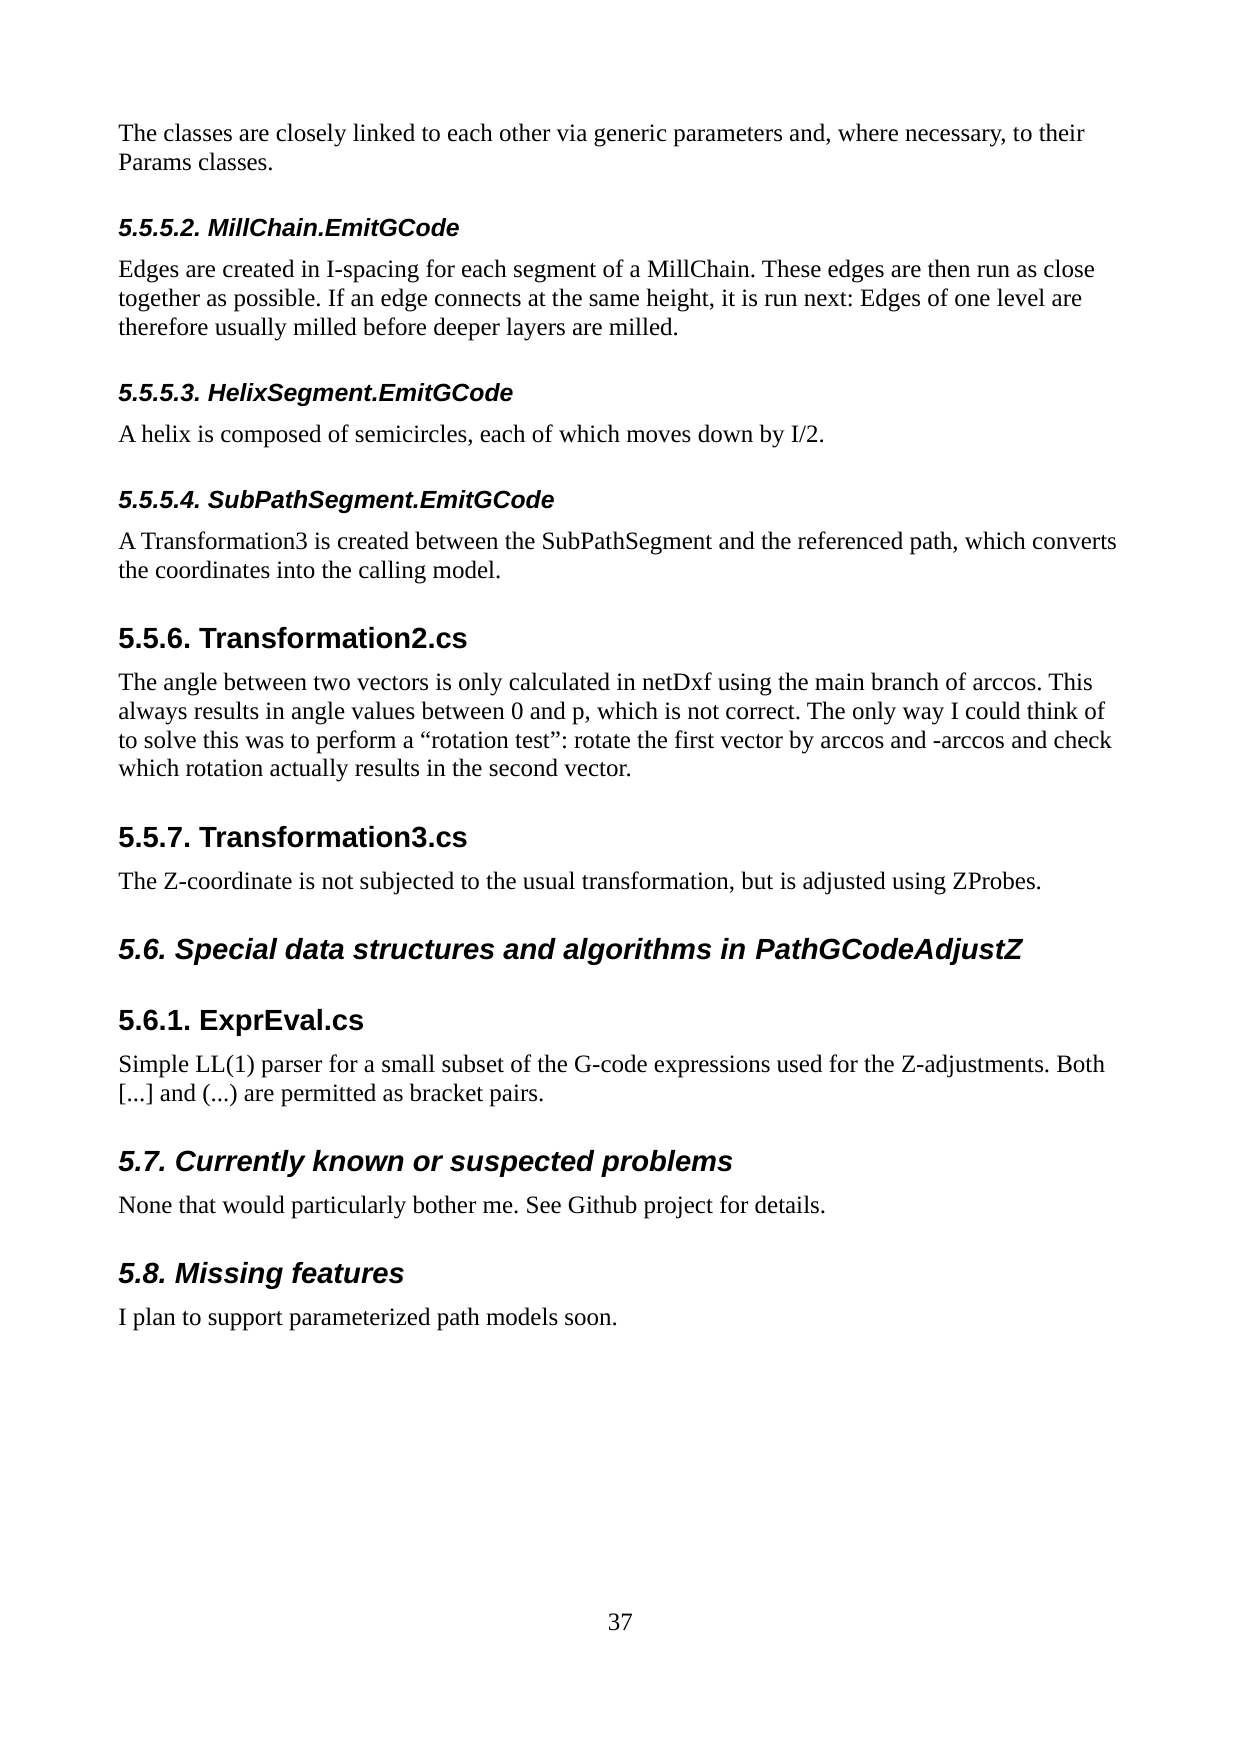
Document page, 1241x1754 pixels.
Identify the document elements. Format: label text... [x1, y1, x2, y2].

subtitle 5.6. Special data structures and algorithms in PathGCodeAdjustZ [118, 932, 1122, 966]
text Edges are created in I-spacing for each segment of a MillChain. These edges are then run as close together as possible. If an edge connects at the same height, it is run next: Edges of one level are therefore usually milled before deeper layers are milled. [118, 254, 1122, 340]
subtitle 5.5.5.4. SubPathSegment.EmitGCode [118, 485, 1122, 514]
text The classes are closely linked to each other via generic parameters and, where necessary, to their Params classes. [118, 118, 1122, 176]
text Simple LL(1) parser for a small subset of the G-code expressions used for the Z-adjustments. Both [...] and (...) are permitted as bracket pairs. [118, 1049, 1122, 1107]
subtitle 5.6.1. ExprEval.cs [118, 1003, 1122, 1037]
text The Z-coordinate is not subjected to the usual transformation, but is adjusted using ZProbes. [118, 866, 1122, 894]
subtitle 5.5.5.2. MillChain.EmitGCode [118, 213, 1122, 242]
subtitle 5.5.5.3. HelixSegment.EmitGCode [118, 378, 1122, 406]
subtitle 5.5.6. Transformation2.cs [118, 621, 1122, 655]
text The angle between two vectors is only calculated in netDxf using the main branch of arccos. This always results in angle values between 0 and p, which is not correct. The only way I could think of to solve this was to perform a “rotation test”: rotate the first vector by arccos and -arccos and check which rotation actually results in the second vector. [118, 667, 1122, 782]
subtitle 5.5.7. Transformation3.cs [118, 820, 1122, 853]
text None that would particularly bother me. See Github project for details. [118, 1190, 1122, 1219]
text I plan to support parameterized path models soon. [118, 1302, 1122, 1331]
text A Transformation3 is created between the SubPathSegment and the referenced path, which converts the coordinates into the calling model. [118, 526, 1122, 584]
subtitle 5.8. Missing features [118, 1256, 1122, 1290]
text A helix is composed of semicircles, each of which moves down by I/2. [118, 419, 1122, 448]
subtitle 5.7. Currently known or suspected problems [118, 1144, 1122, 1178]
